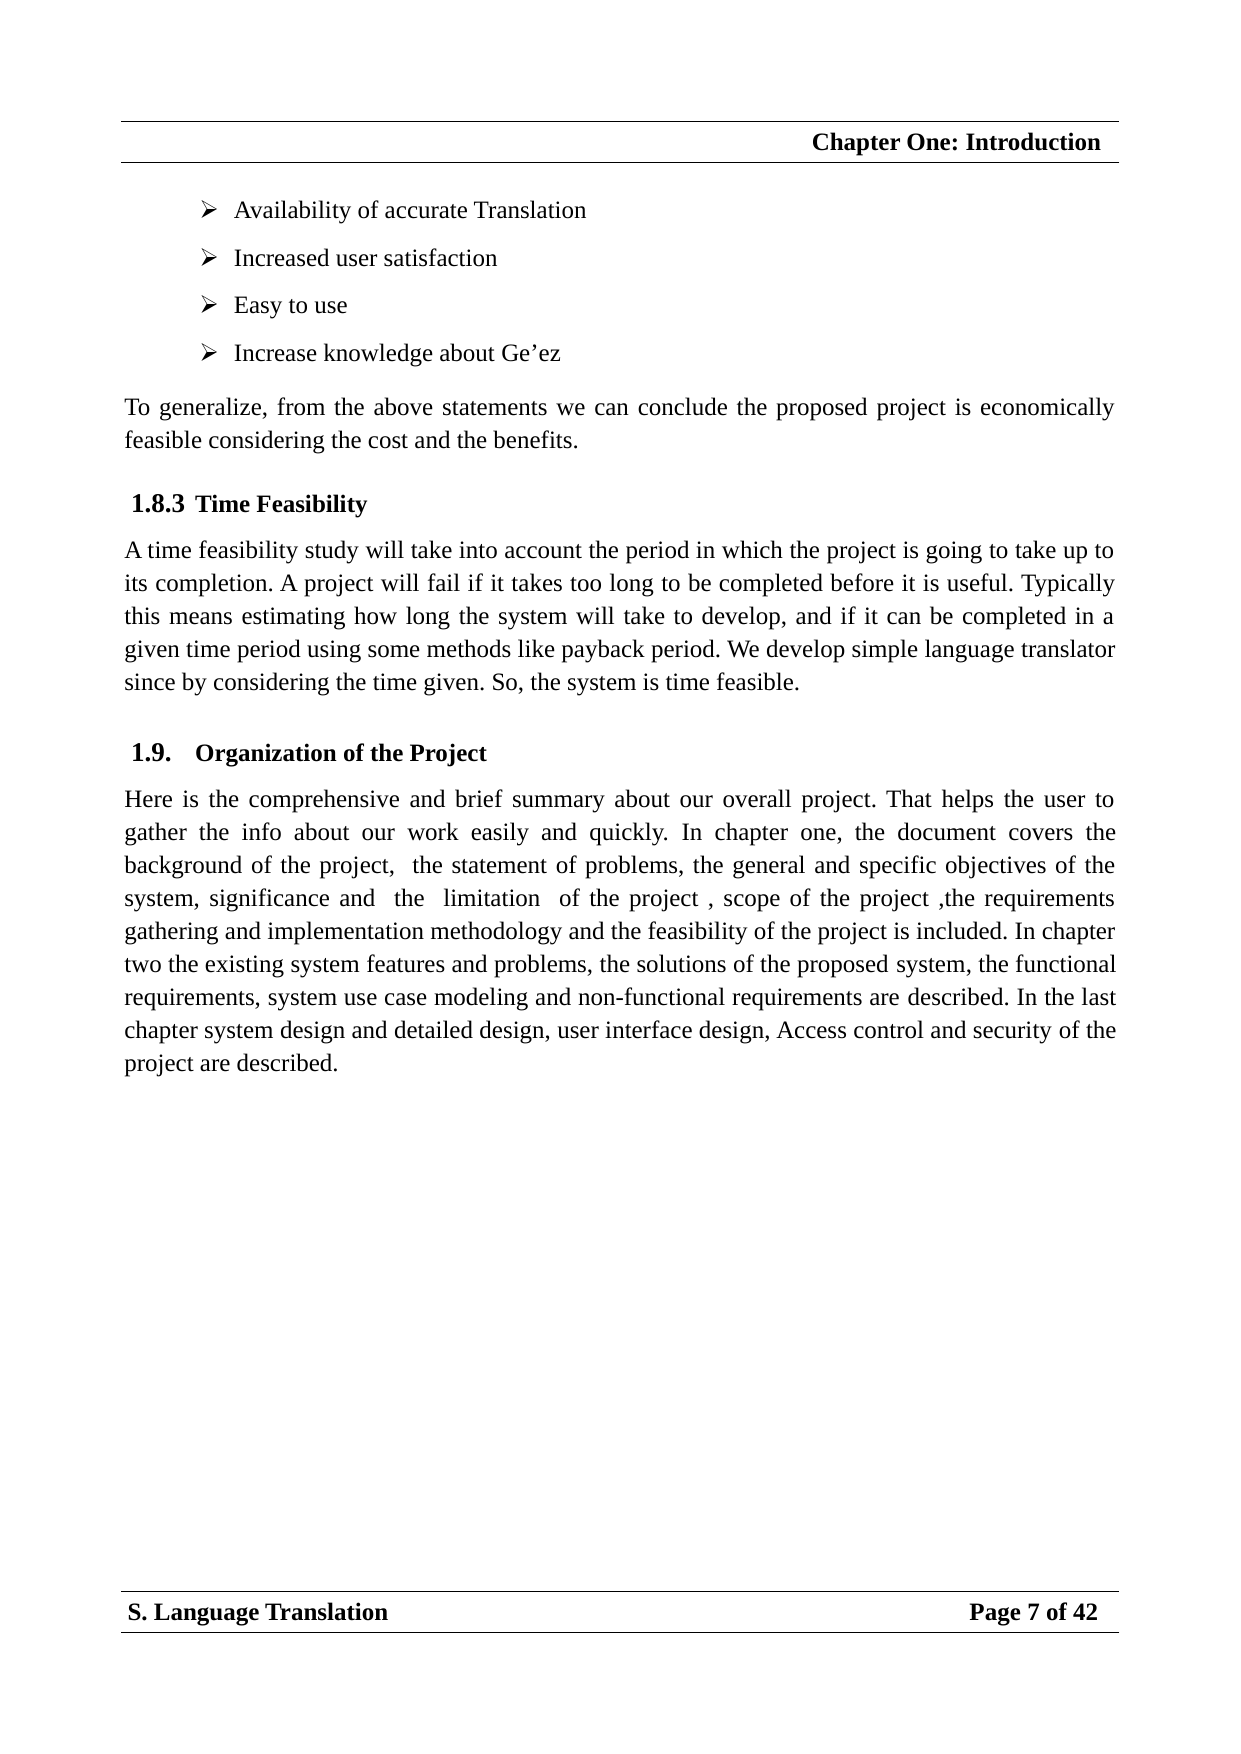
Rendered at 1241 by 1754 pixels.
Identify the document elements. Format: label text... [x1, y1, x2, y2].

text To generalize, from the above statements we can conclude the proposed project is economically feasible considering the cost and the benefits. [121, 389, 1119, 453]
text A time feasibility study will take into account the period in which the project is going to take up to its completion. A project will fail if it takes too long to be completed before it is useful. Typically this means estimating how long the system will take to develop, and if it can be completed in a given time period using some methods like payback period. We develop simple language translator since by considering the time given. So, the system is time feasible. [121, 532, 1119, 696]
list Easy to use [196, 287, 1119, 319]
list Availability of accurate Translation [196, 192, 1119, 224]
text Here is the comprehensive and brief summary about our overall project. That helps the user to gather the info about our work easily and quickly. In chapter one, the document covers the background of the project, the statement of problems, the general and specific objectives of the system, significance and the limitation of the project , scope of the project ,the requirements gathering and implementation methodology and the feasibility of the project is included. In chapter two the existing system features and problems, the solutions of the proposed system, the functional requirements, system use case modeling and non-functional requirements are described. In the last chapter system design and detailed design, user interface design, Access control and security of the project are described. [121, 781, 1119, 1077]
subtitle Organization of the Project [121, 733, 1119, 767]
list Increased user satisfaction [196, 240, 1119, 272]
list Increase knowledge about Ge’ez [196, 335, 1119, 370]
subtitle Time Feasibility [121, 484, 1119, 518]
